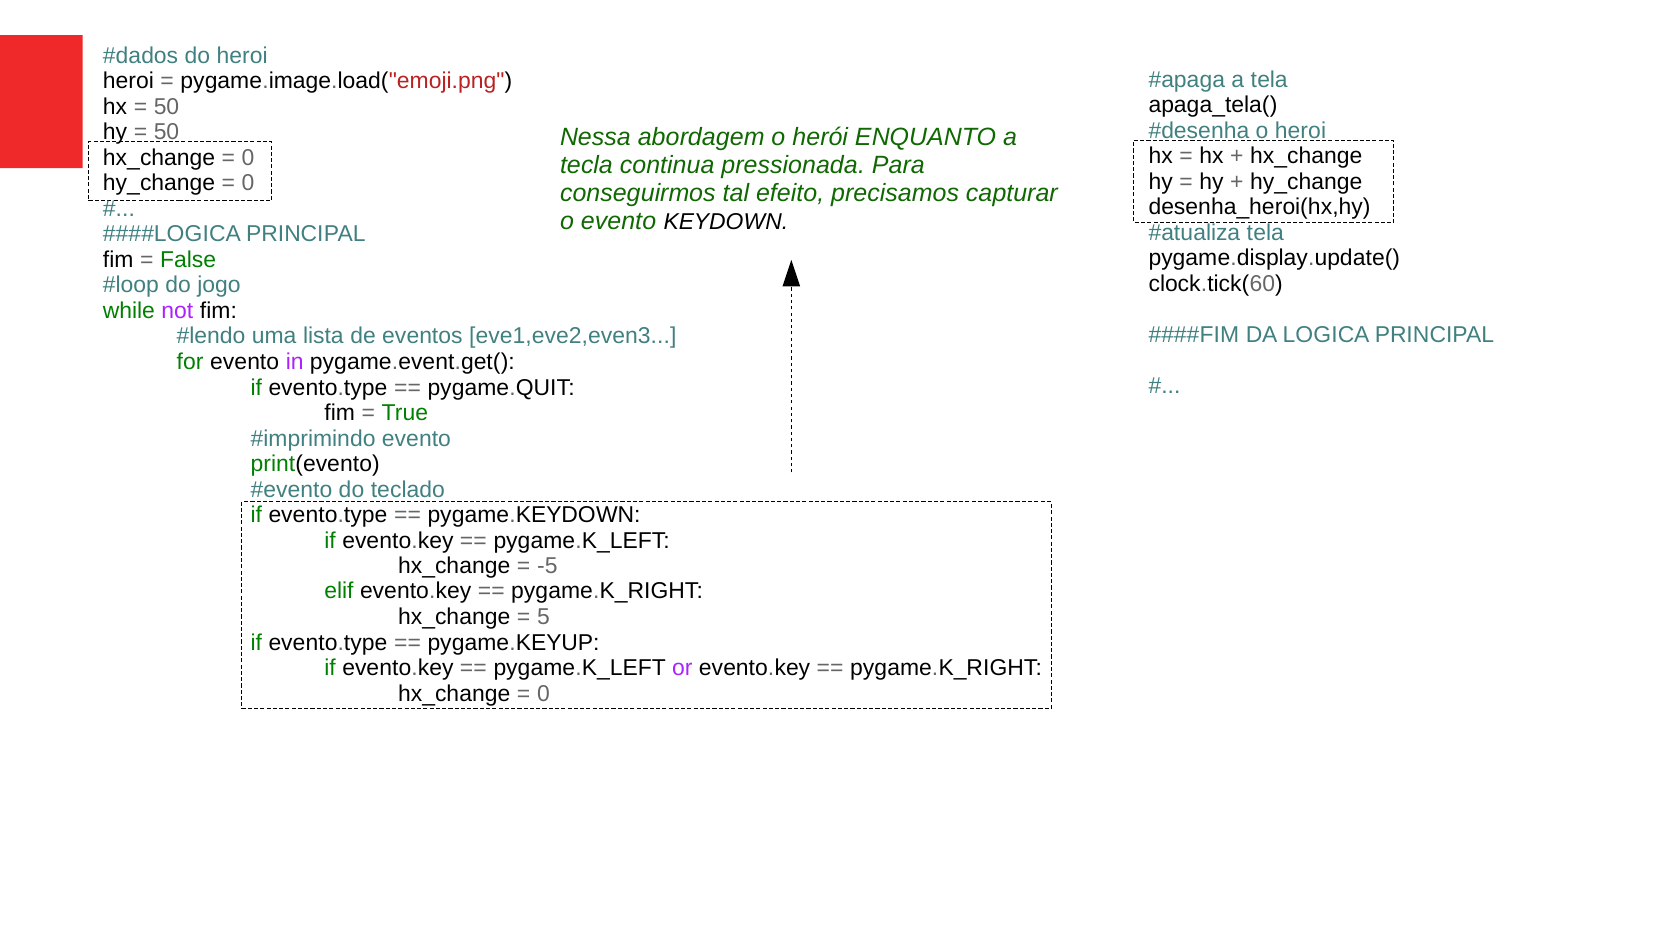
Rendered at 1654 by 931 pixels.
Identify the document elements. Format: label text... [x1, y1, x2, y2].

text_box Nessa abordagem o herói ENQUANTO a tecla continua pressionada. Para conseguirmos tal efeito, precisamos capturar o evento KEYDOWN. [545, 115, 1081, 243]
text_box #dados do heroi heroi = pygame.image.load("emoji.png") hx = 50 hy = 50 hx_change = 0 hy_change = 0 #... ####LOGICA PRINCIPAL fim = False #loop do jogo while not fim: #lendo uma lista de eventos [eve1,eve2,even3...] for evento in pygame.event.get(): if evento.type == pygame.QUIT: fim = True #imprimindo evento print(evento) #evento do teclado if evento.type == pygame.KEYDOWN: if evento.key == pygame.K_LEFT: hx_change = -5 elif evento.key == pygame.K_RIGHT: hx_change = 5 if evento.type == pygame.KEYUP: if evento.key == pygame.K_LEFT or evento.key == pygame.K_RIGHT: hx_change = 0 [88, 35, 1075, 839]
text_box #apaga a tela apaga_tela() #desenha o heroi hx = hx + hx_change hy = hy + hy_change desenha_heroi(hx,hy) #atualiza tela pygame.display.update() clock.tick(60) ####FIM DA LOGICA PRINCIPAL #... [1133, 59, 1536, 406]
